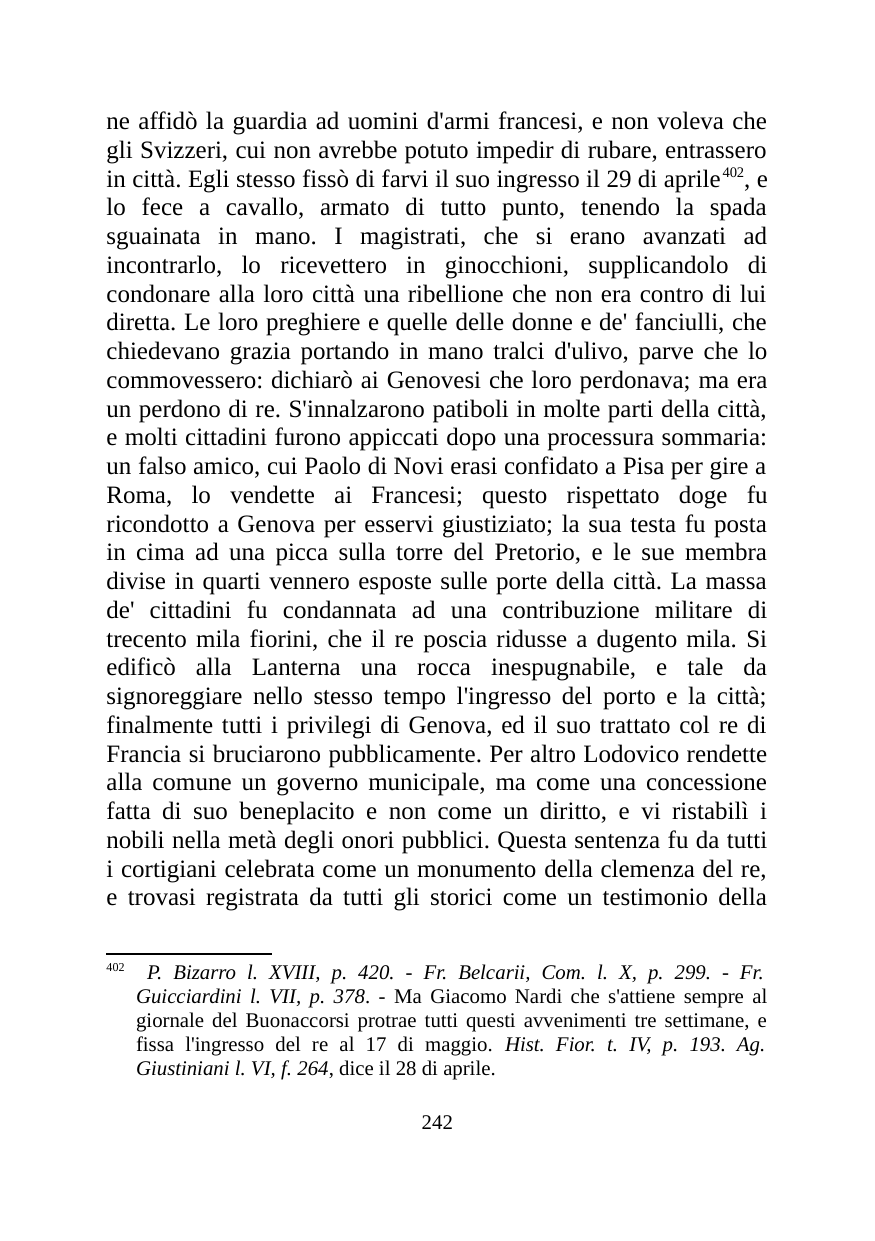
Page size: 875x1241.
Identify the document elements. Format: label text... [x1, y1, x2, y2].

text ne affidò la guardia ad uomini d'armi francesi, e non voleva che gli Svizzeri, cui non avrebbe potuto impedir di rubare, entrassero in città. Egli stesso fissò di farvi il suo ingresso il 29 di aprile, e lo fece a cavallo, armato di tutto punto, tenendo la spada sguainata in mano. I magistrati, che si erano avanzati ad incontrarlo, lo ricevettero in ginocchioni, supplicandolo di condonare alla loro città una ribellione che non era contro di lui diretta. Le loro preghiere e quelle delle donne e de' fanciulli, che chiedevano grazia portando in mano tralci d'ulivo, parve che lo commovessero: dichiarò ai Genovesi che loro perdonava; ma era un perdono di re. S'innalzarono patiboli in molte parti della città, e molti cittadini furono appiccati dopo una processura sommaria: un falso amico, cui Paolo di Novi erasi confidato a Pisa per gire a Roma, lo vendette ai Francesi; questo rispettato doge fu ricondotto a Genova per esservi giustiziato; la sua testa fu posta in cima ad una picca sulla torre del Pretorio, e le sue membra divise in quarti vennero esposte sulle porte della città. La massa de' cittadini fu condannata ad una contribuzione militare di trecento mila fiorini, che il re poscia ridusse a dugento mila. Si edificò alla Lanterna una rocca inespugnabile, e tale da signoreggiare nello stesso tempo l'ingresso del porto e la città; finalmente tutti i privilegi di Genova, ed il suo trattato col re di Francia si bruciarono pubblicamente. Per altro Lodovico rendette alla comune un governo municipale, ma come una concessione fatta di suo beneplacito e non come un diritto, e vi ristabilì i nobili nella metà degli onori pubblici. Questa sentenza fu da tutti i cortigiani celebrata come un monumento della clemenza del re, e trovasi registrata da tutti gli storici come un testimonio della [106, 106, 768, 911]
text P. Bizarro l. XVIII, p. 420. - Fr. Belcarii, Com. l. X, p. 299. - Fr. Guicciardini l. VII, p. 378. - Ma Giacomo Nardi che s'attiene sempre al giornale del Buonaccorsi protrae tutti questi avvenimenti tre settimane, e fissa l'ingresso del re al 17 di maggio. Hist. Fior. t. IV, p. 193. Ag. Giustiniani l. VI, f. 264, dice il 28 di aprile. [106, 960, 768, 1080]
